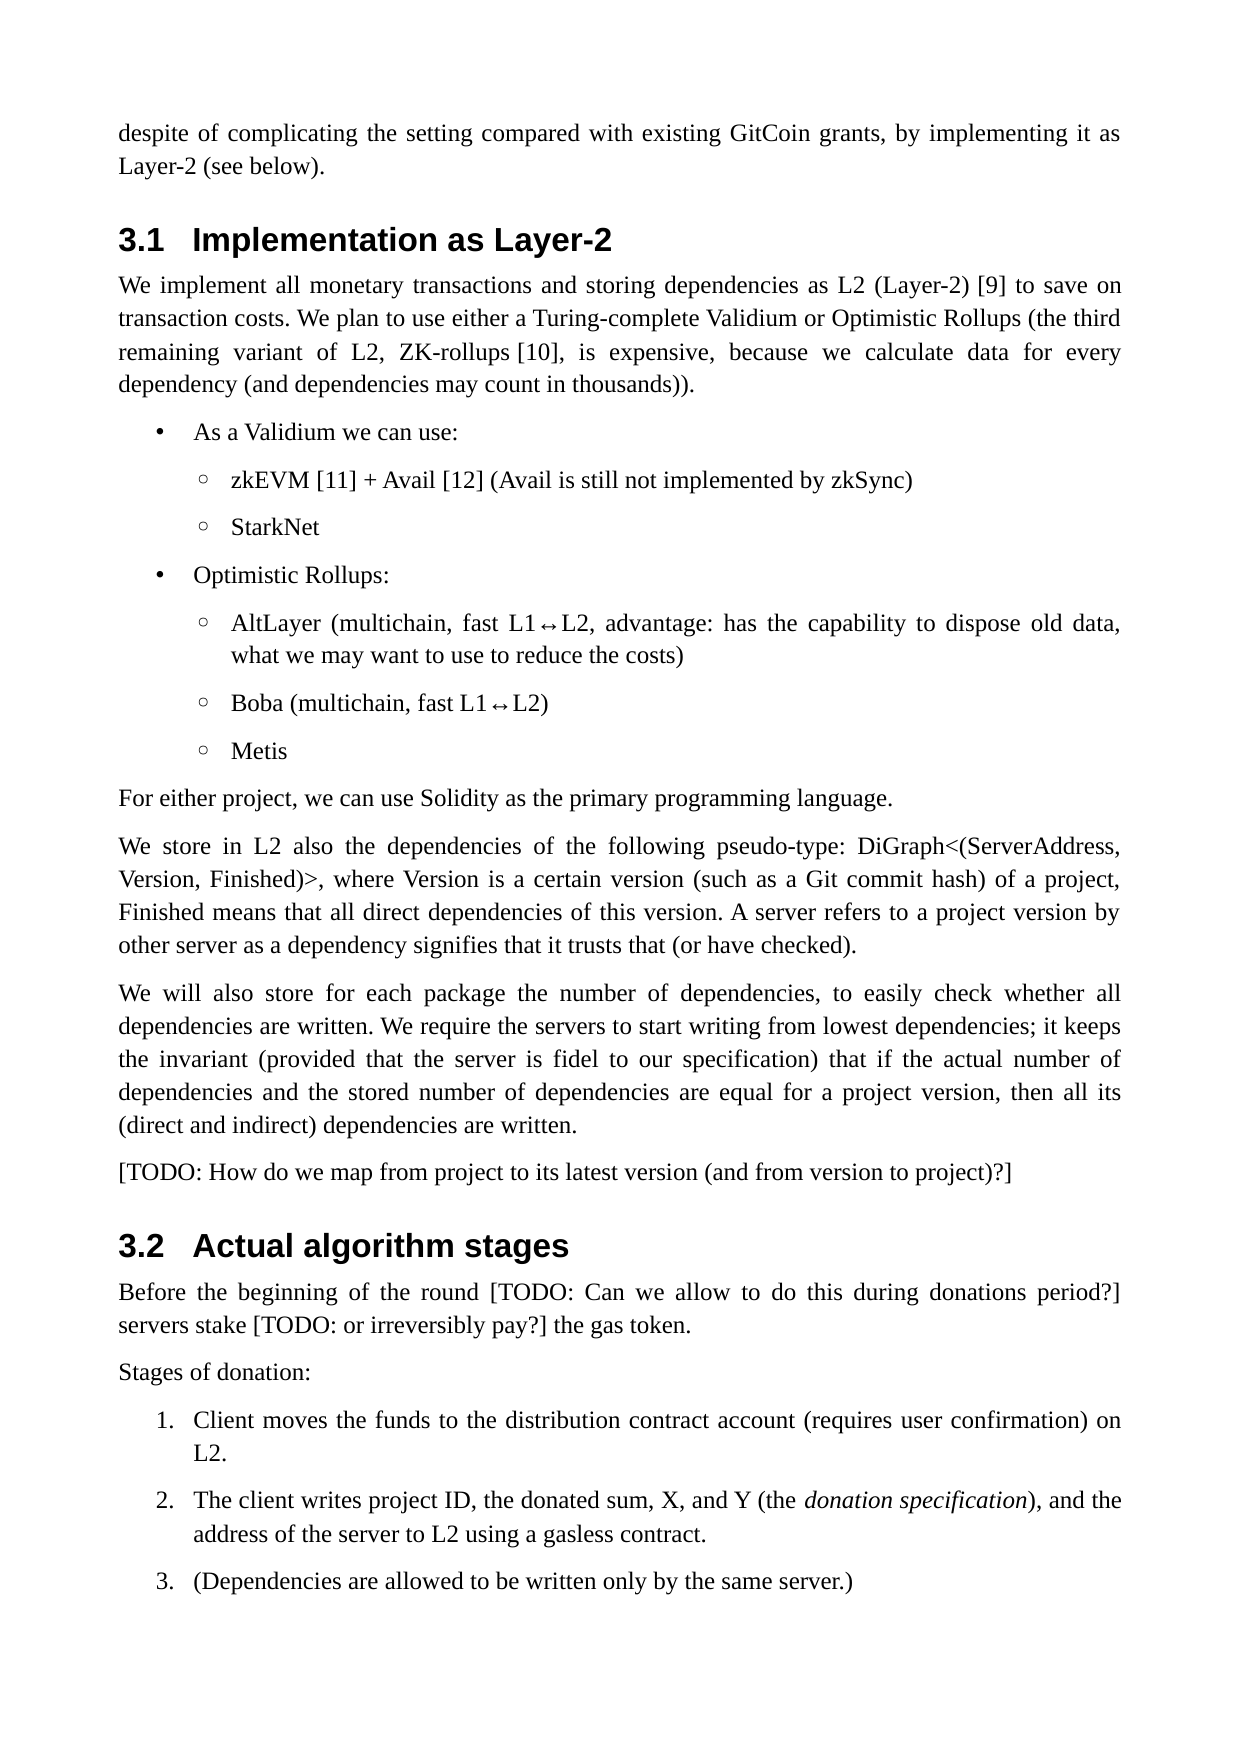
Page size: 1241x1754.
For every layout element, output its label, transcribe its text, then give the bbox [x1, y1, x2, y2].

text We store in L2 also the dependencies of the following pseudo-type: DiGraph<(ServerAddress, Version, Finished)>, where Version is a certain version (such as a Git commit hash) of a project, Finished means that all direct dependencies of this version. A server refers to a project version by other server as a dependency signifies that it trusts that (or have checked). [118, 831, 1122, 959]
text [TODO: How do we map from project to its latest version (and from version to project)?] [118, 1157, 1122, 1186]
list Metis [193, 736, 1122, 764]
list AltLayer (multichain, fast L1↔L2, advantage: has the capability to dispose old data, what we may want to use to reduce the costs) [193, 608, 1122, 669]
list Client moves the funds to the distribution contract account (requires user confirmation) on L2. [156, 1405, 1122, 1467]
text We will also store for each package the number of dependencies, to easily check whether all dependencies are written. We require the servers to start writing from lowest dependencies; it keeps the invariant (provided that the server is fidel to our specification) that if the actual number of dependencies and the stored number of dependencies are equal for a project version, then all its (direct and indirect) dependencies are written. [118, 978, 1122, 1138]
text We implement all monetary transactions and storing dependencies as L2 (Layer-2) [9] to save on transaction costs. We plan to use either a Turing-complete Validium or Optimistic Rollups (the third remaining variant of L2, ZK-rollups [10], is expensive, because we calculate data for every dependency (and dependencies may count in thousands)). [118, 271, 1122, 398]
list Optimistic Rollups: [156, 560, 1122, 589]
subtitle Actual algorithm stages [118, 1226, 1122, 1264]
list The client writes project ID, the donated sum, X, and Y (the donation specification), and the address of the server to L2 using a gasless contract. [156, 1486, 1122, 1547]
list (Dependencies are allowed to be written only by the same server.) [156, 1566, 1122, 1595]
text Before the beginning of the round [TODO: Can we allow to do this during donations period?] servers stake [TODO: or irreversibly pay?] the gas token. [118, 1277, 1122, 1338]
text Stages of donation: [118, 1357, 1122, 1386]
list zkEVM [11] + Avail [12] (Avail is still not implemented by zkSync) [193, 465, 1122, 493]
text For either project, we can use Solidity as the primary programming language. [118, 783, 1122, 812]
subtitle Implementation as Layer-2 [118, 219, 1122, 258]
list As a Validium we can use: [156, 417, 1122, 446]
list Boba (multichain, fast L1↔L2) [193, 688, 1122, 717]
text despite of complicating the setting compared with existing GitCoin grants, by implementing it as Layer-2 (see below). [118, 118, 1122, 180]
list StarkNet [193, 512, 1122, 541]
